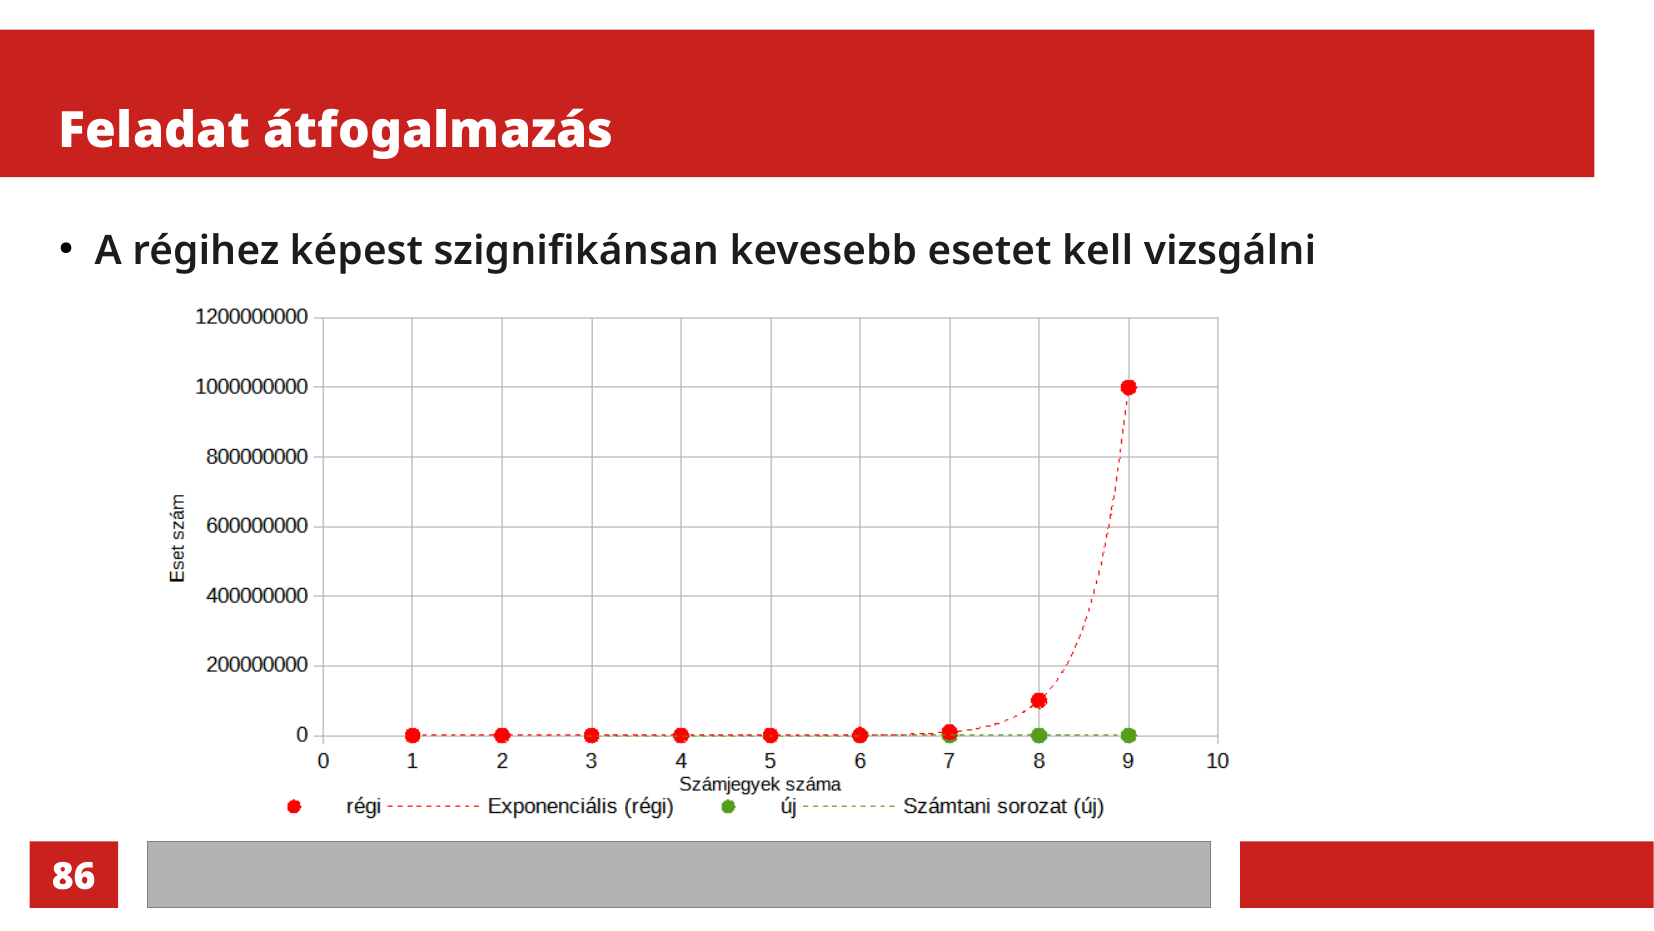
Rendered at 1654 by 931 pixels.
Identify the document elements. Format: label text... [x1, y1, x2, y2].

list A régihez képest szignifikánsan kevesebb esetet kell vizsgálni [59, 221, 1565, 532]
title Feladat átfogalmazás [59, 44, 1595, 163]
picture [160, 295, 1300, 827]
